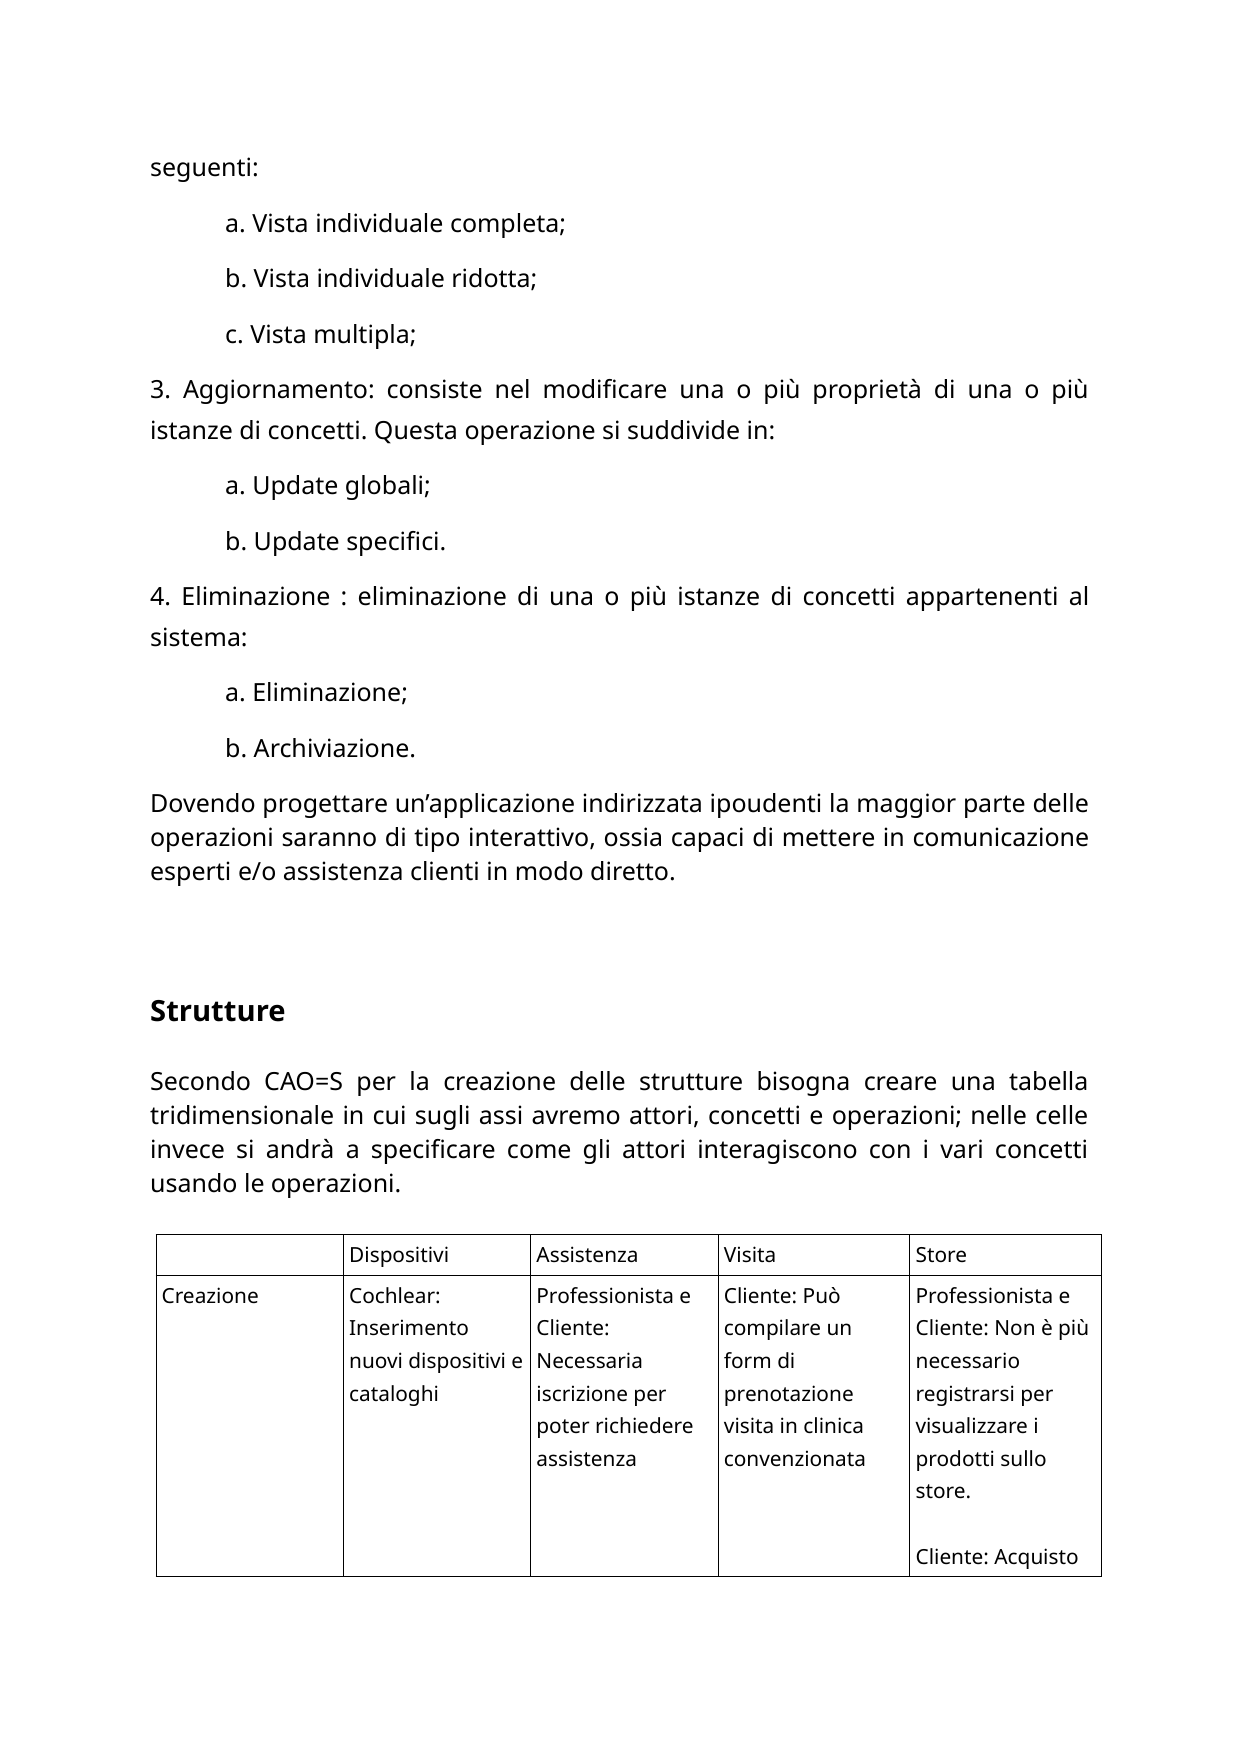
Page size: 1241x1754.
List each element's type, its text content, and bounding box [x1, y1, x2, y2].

table_header [157, 1235, 343, 1275]
text b. Archiviazione. [150, 730, 1090, 764]
text Secondo CAO=S per la creazione delle strutture bisogna creare una tabella tridimensionale in cui sugli assi avremo attori, concetti e operazioni; nelle celle invece si andrà a specificare come gli attori interagiscono con i vari concetti usando le operazioni. [150, 1064, 1090, 1200]
text 3. Aggiornamento: consiste nel modificare una o più proprietà di una o più istanze di concetti. Questa operazione si suddivide in: [150, 372, 1090, 447]
table_header Visita [719, 1235, 909, 1275]
text seguenti: [150, 150, 1090, 184]
text a. Update globali; [150, 468, 1090, 502]
text Strutture [150, 990, 1090, 1030]
table_header Assistenza [531, 1235, 718, 1275]
table_cell Professionista e Cliente: Necessaria iscrizione per poter richiedere assistenza [531, 1276, 718, 1576]
text c. Vista multipla; [150, 316, 1090, 350]
text b. Vista individuale ridotta; [150, 261, 1090, 295]
table_cell Creazione [157, 1276, 343, 1576]
table_cell Cliente: Può compilare un form di prenotazione visita in clinica convenzionata [719, 1276, 909, 1576]
table_cell Cochlear: Inserimento nuovi dispositivi e cataloghi [344, 1276, 530, 1576]
table_header Dispositivi [344, 1235, 530, 1275]
text 4. Eliminazione : eliminazione di una o più istanze di concetti appartenenti al sistema: [150, 579, 1090, 654]
table_header Store [910, 1235, 1101, 1275]
text a. Eliminazione; [150, 675, 1090, 709]
text a. Vista individuale completa; [150, 205, 1090, 239]
table_cell Professionista e Cliente: Non è più necessario registrarsi per visualizzare i prodotti sullo store. Cliente: Acquisto [910, 1276, 1101, 1576]
text Dovendo progettare un’applicazione indirizzata ipoudenti la maggior parte delle operazioni saranno di tipo interattivo, ossia capaci di mettere in comunicazione esperti e/o assistenza clienti in modo diretto. [150, 786, 1090, 888]
text b. Update specifici. [150, 523, 1090, 557]
